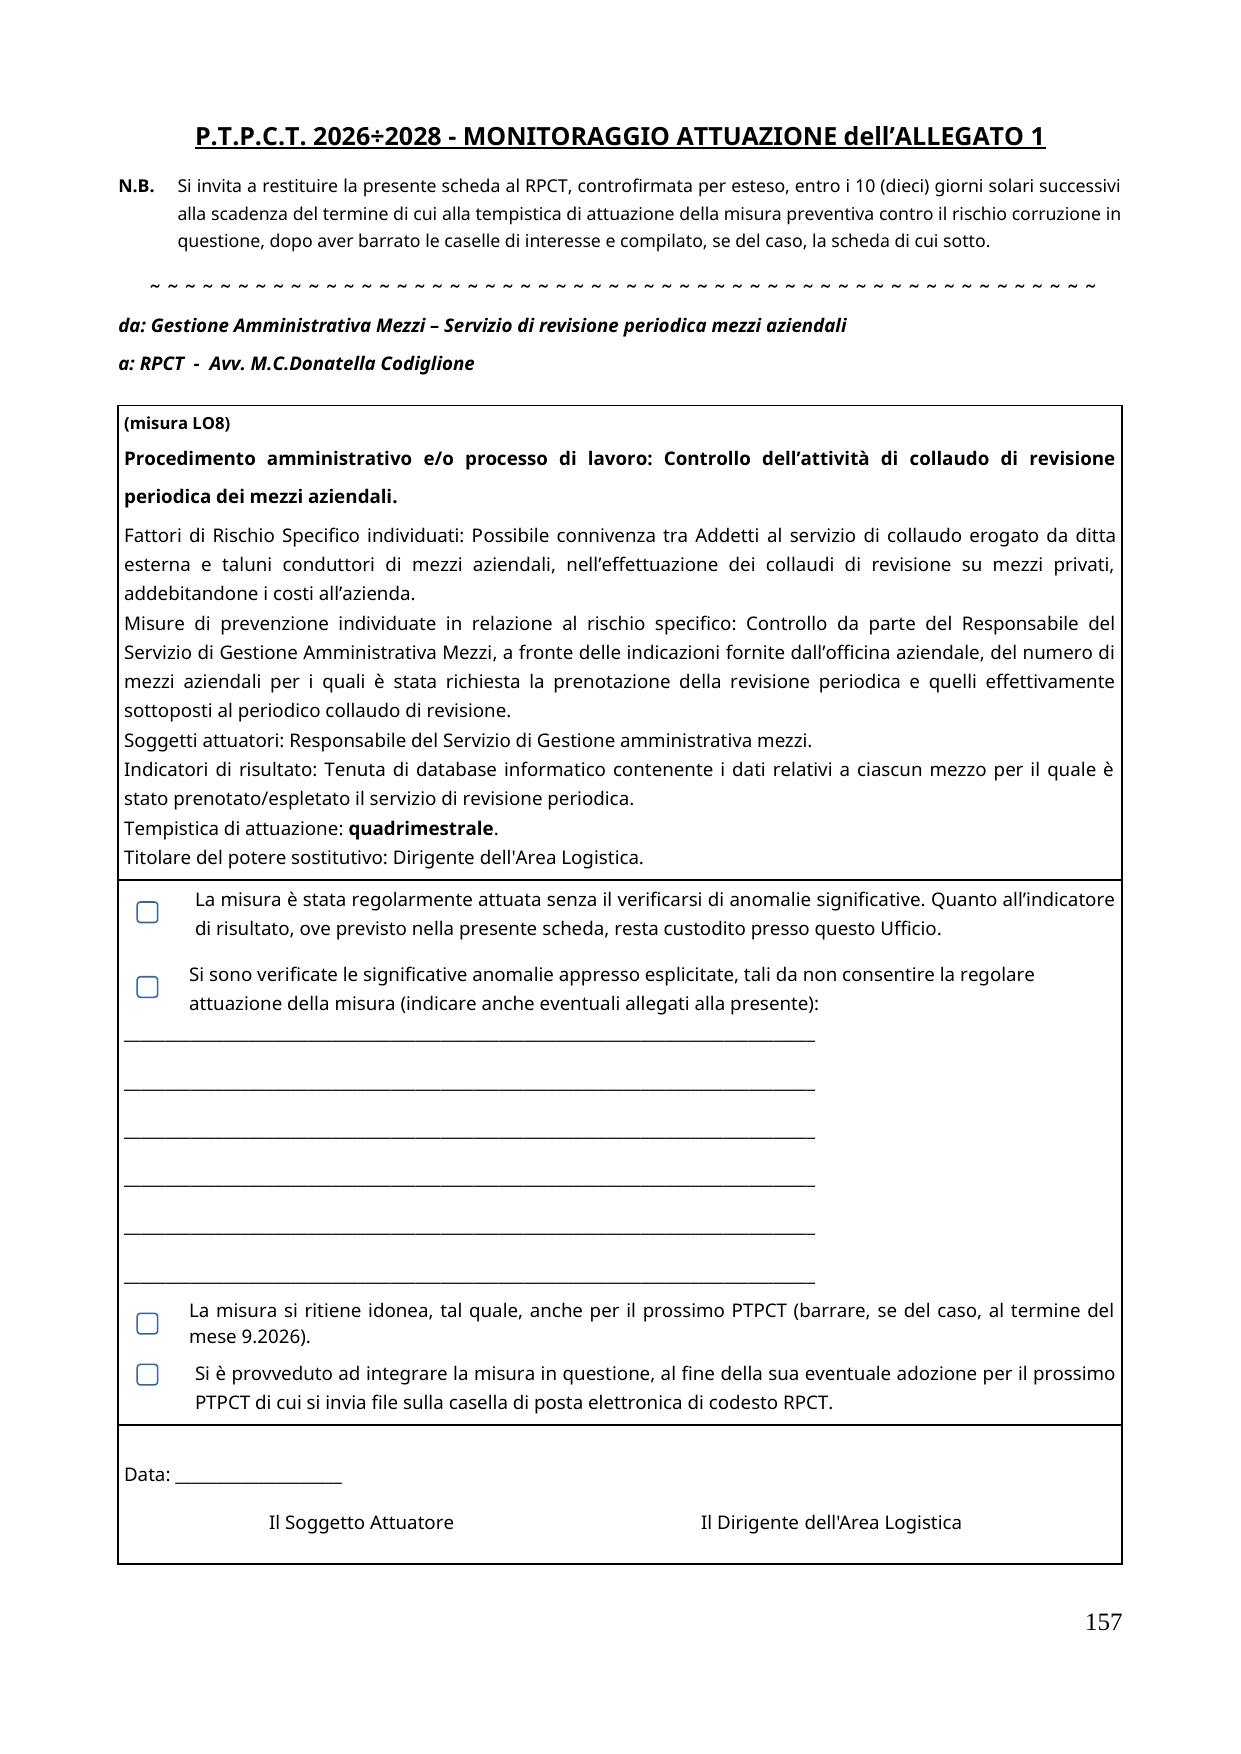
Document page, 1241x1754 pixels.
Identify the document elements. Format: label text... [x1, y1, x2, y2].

text P.T.P.C.T. 2026÷2028 - MONITORAGGIO ATTUAZIONE dell’ALLEGATO 1 [118, 118, 1122, 152]
text N.B. Si invita a restituire la presente scheda al RPCT, controfirmata per esteso, entro i 10 (dieci) giorni solari successivi alla scadenza del termine di cui alla tempistica di attuazione della misura preventiva contro il rischio corruzione in questione, dopo aver barrato le caselle di interesse e compilato, se del caso, la scheda di cui sotto. [118, 173, 1122, 253]
table_cell La misura è stata regolarmente attuata senza il verificarsi di anomalie significative. Quanto all’indicatore di risultato, ove previsto nella presente scheda, resta custodito presso questo Ufficio. Si sono verificate le significative anomalie appresso esplicitate, tali da non consentire la regolare attuazione della misura (indicare anche eventuali allegati alla presente): ___________________________________________________________________________________ ___________________________________________________________________________________ ___________________________________________________________________________________ ___________________________________________________________________________________ ___________________________________________________________________________________ ___________________________________________________________________________________ La misura si ritiene idonea, tal quale, anche per il prossimo PTPCT (barrare, se del caso, al termine del mese 9.2026). Si è provveduto ad integrare la misura in questione, al fine della sua eventuale adozione per il prossimo PTPCT di cui si invia file sulla casella di posta elettronica di codesto RPCT. [119, 881, 1121, 1424]
text ˷ ˷ ˷ ˷ ˷ ˷ ˷ ˷ ˷ ˷ ˷ ˷ ˷ ˷ ˷ ˷ ˷ ˷ ˷ ˷ ˷ ˷ ˷ ˷ ˷ ˷ ˷ ˷ ˷ ˷ ˷ ˷ ˷ ˷ ˷ ˷ ˷ ˷ ˷ ˷ ˷ ˷ ˷ ˷ ˷ ˷ ˷ ˷ ˷ ˷ ˷ ˷ ˷ ˷ [118, 257, 1122, 291]
text da: Gestione Amministrativa Mezzi – Servizio di revisione periodica mezzi aziendali [118, 312, 1122, 338]
table_header (misura LO8) Procedimento amministrativo e/o processo di lavoro: Controllo dell’attività di collaudo di revisione periodica dei mezzi aziendali. Fattori di Rischio Specifico individuati: Possibile connivenza tra Addetti al servizio di collaudo erogato da ditta esterna e taluni conduttori di mezzi aziendali, nell’effettuazione dei collaudi di revisione su mezzi privati, addebitandone i costi all’azienda. Misure di prevenzione individuate in relazione al rischio specifico: Controllo da parte del Responsabile del Servizio di Gestione Amministrativa Mezzi, a fronte delle indicazioni fornite dall’officina aziendale, del numero di mezzi aziendali per i quali è stata richiesta la prenotazione della revisione periodica e quelli effettivamente sottoposti al periodico collaudo di revisione. Soggetti attuatori: Responsabile del Servizio di Gestione amministrativa mezzi. Indicatori di risultato: Tenuta di database informatico contenente i dati relativi a ciascun mezzo per il quale è stato prenotato/espletato il servizio di revisione periodica. Tempistica di attuazione: quadrimestrale. Titolare del potere sostitutivo: Dirigente dell'Area Logistica. [119, 406, 1121, 878]
text a: RPCT - Avv. M.C.Donatella Codiglione [118, 350, 1122, 376]
table_cell Data: ____________________ Il Soggetto Attuatore Il Dirigente dell'Area Logistica [119, 1426, 1121, 1563]
